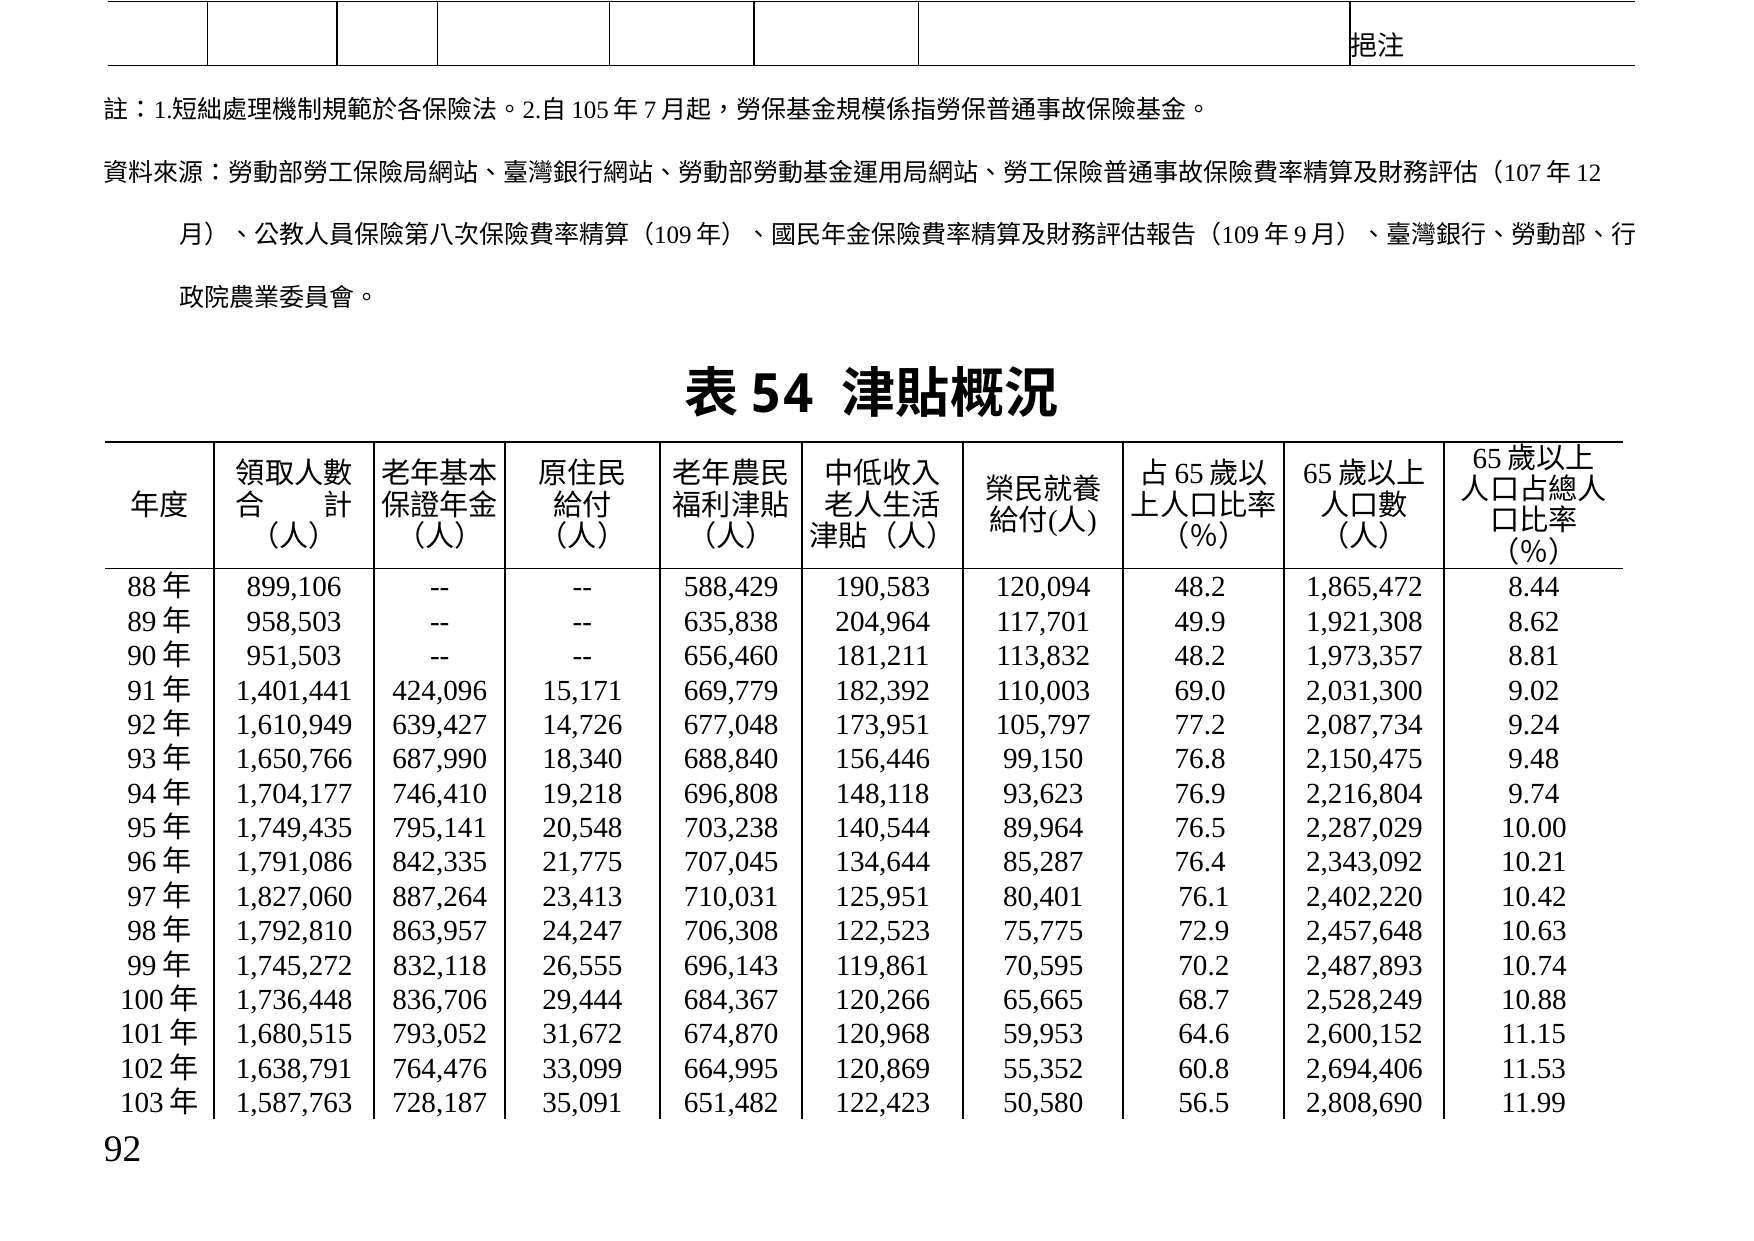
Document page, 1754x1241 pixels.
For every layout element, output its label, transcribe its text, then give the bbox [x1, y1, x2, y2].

table_cell [610, 2, 753, 65]
table_cell 696,808 [661, 776, 801, 810]
table_cell 89年 [105, 604, 213, 638]
table_cell 70,595 [964, 948, 1122, 982]
table_cell 48.2 [1124, 638, 1283, 672]
table_cell 1,921,308 [1285, 604, 1443, 638]
table_header 年度 [105, 443, 213, 568]
table_cell 挹注 [1351, 2, 1635, 65]
table_cell 76.5 [1124, 810, 1283, 844]
table_cell 2,808,690 [1285, 1085, 1443, 1119]
table_cell 110,003 [964, 673, 1122, 707]
table_cell 134,644 [803, 844, 962, 879]
table_cell 90年 [105, 638, 213, 672]
table_header 原住民 給付 （人） [506, 443, 659, 568]
table_cell 76.4 [1124, 844, 1283, 879]
table_cell 99年 [105, 948, 213, 982]
table_cell 2,150,475 [1285, 741, 1443, 776]
table_cell 1,736,448 [215, 982, 373, 1016]
table_cell 1,704,177 [215, 776, 373, 810]
table_cell 836,706 [375, 982, 504, 1016]
table_cell 93,623 [964, 776, 1122, 810]
table_cell 55,352 [964, 1051, 1122, 1085]
table_cell 2,216,804 [1285, 776, 1443, 810]
table_cell 29,444 [506, 982, 659, 1016]
table_cell 93年 [105, 741, 213, 776]
table_cell 113,832 [964, 638, 1122, 672]
table_cell -- [375, 569, 504, 604]
table_cell 88年 [105, 569, 213, 604]
table_cell 100年 [105, 982, 213, 1016]
table_cell 72.9 [1124, 913, 1283, 947]
table_cell 89,964 [964, 810, 1122, 844]
table_cell -- [375, 638, 504, 672]
subtitle 表54 津貼概況 [103, 316, 1639, 441]
table_cell 105,797 [964, 707, 1122, 741]
table_cell 958,503 [215, 604, 373, 638]
table_cell 635,838 [661, 604, 801, 638]
table_cell 951,503 [215, 638, 373, 672]
table_cell 50,580 [964, 1085, 1122, 1119]
table_cell 793,052 [375, 1016, 504, 1051]
table_cell 1,791,086 [215, 844, 373, 879]
table_cell 20,548 [506, 810, 659, 844]
table_cell 99,150 [964, 741, 1122, 776]
table_cell 687,990 [375, 741, 504, 776]
table_cell 424,096 [375, 673, 504, 707]
table_cell 11.53 [1445, 1051, 1623, 1085]
table_cell 2,402,220 [1285, 879, 1443, 913]
table_cell 863,957 [375, 913, 504, 947]
table_cell 677,048 [661, 707, 801, 741]
table_cell 23,413 [506, 879, 659, 913]
table_cell 2,087,734 [1285, 707, 1443, 741]
table_cell 65,665 [964, 982, 1122, 1016]
table_cell 9.24 [1445, 707, 1623, 741]
table_cell 832,118 [375, 948, 504, 982]
table_header 65歲以上 人口占總人口比率（％） [1445, 443, 1623, 568]
table_header 占65歲以上人口比率（％） [1124, 443, 1283, 568]
text 資料來源：勞動部勞工保險局網站、臺灣銀行網站、勞動部勞動基金運用局網站、勞工保險普通事故保險費率精算及財務評估（107年12月）、公教人員保險第八次保險費率精算（109年）、國民年金保險費率精算及財務評估報告（109年9月）、臺灣銀行、勞動部、行政院農業委員會。 [103, 129, 1639, 316]
table_cell 1,680,515 [215, 1016, 373, 1051]
table_cell 1,401,441 [215, 673, 373, 707]
table_cell 122,423 [803, 1085, 962, 1119]
table_cell 103年 [105, 1085, 213, 1119]
table_cell 2,287,029 [1285, 810, 1443, 844]
table_cell 117,701 [964, 604, 1122, 638]
table_cell 80,401 [964, 879, 1122, 913]
table_cell 1,827,060 [215, 879, 373, 913]
table_header 榮民就養 給付(人) [964, 443, 1122, 568]
table_cell 92年 [105, 707, 213, 741]
table_cell 119,861 [803, 948, 962, 982]
table_cell 651,482 [661, 1085, 801, 1119]
table_cell 9.48 [1445, 741, 1623, 776]
table_cell 1,745,272 [215, 948, 373, 982]
table_cell 707,045 [661, 844, 801, 879]
table_cell 9.74 [1445, 776, 1623, 810]
table_cell 795,141 [375, 810, 504, 844]
table_cell 76.1 [1124, 879, 1283, 913]
table_cell [208, 2, 336, 65]
table_cell 1,587,763 [215, 1085, 373, 1119]
table_cell 2,528,249 [1285, 982, 1443, 1016]
table_cell 10.42 [1445, 879, 1623, 913]
table_cell 664,995 [661, 1051, 801, 1085]
table_cell 68.7 [1124, 982, 1283, 1016]
table_cell 2,487,893 [1285, 948, 1443, 982]
table_cell 140,544 [803, 810, 962, 844]
table_cell 2,343,092 [1285, 844, 1443, 879]
table_cell 148,118 [803, 776, 962, 810]
table_cell 2,457,648 [1285, 913, 1443, 947]
table_cell 21,775 [506, 844, 659, 879]
table_header 中低收入 老人生活 津貼（人） [803, 443, 962, 568]
table_header 領取人數 合 計 （人） [215, 443, 373, 568]
table_cell 1,792,810 [215, 913, 373, 947]
table_cell -- [375, 604, 504, 638]
table_cell 122,523 [803, 913, 962, 947]
table_cell 8.44 [1445, 569, 1623, 604]
table_cell 120,266 [803, 982, 962, 1016]
table_cell 1,650,766 [215, 741, 373, 776]
table_cell [338, 2, 437, 65]
table_cell 190,583 [803, 569, 962, 604]
table_header 65歲以上 人口數 （人） [1285, 443, 1443, 568]
table_cell 674,870 [661, 1016, 801, 1051]
table_cell 97年 [105, 879, 213, 913]
table_cell 125,951 [803, 879, 962, 913]
table_cell [438, 2, 609, 65]
table_cell 19,218 [506, 776, 659, 810]
table_cell 887,264 [375, 879, 504, 913]
table_cell 764,476 [375, 1051, 504, 1085]
table_cell 60.8 [1124, 1051, 1283, 1085]
table_cell 9.02 [1445, 673, 1623, 707]
table_cell 842,335 [375, 844, 504, 879]
table_cell 76.8 [1124, 741, 1283, 776]
table_cell [108, 2, 207, 65]
table_cell 15,171 [506, 673, 659, 707]
table_cell 95年 [105, 810, 213, 844]
table_cell 688,840 [661, 741, 801, 776]
table_cell 182,392 [803, 673, 962, 707]
table_cell 120,968 [803, 1016, 962, 1051]
table_cell 2,600,152 [1285, 1016, 1443, 1051]
table_cell 710,031 [661, 879, 801, 913]
table_cell 59,953 [964, 1016, 1122, 1051]
table_cell 94年 [105, 776, 213, 810]
table_cell 656,460 [661, 638, 801, 672]
table_cell 48.2 [1124, 569, 1283, 604]
table_cell 77.2 [1124, 707, 1283, 741]
table_cell 746,410 [375, 776, 504, 810]
table_cell 85,287 [964, 844, 1122, 879]
table_cell 669,779 [661, 673, 801, 707]
table_cell 1,865,472 [1285, 569, 1443, 604]
table_cell 69.0 [1124, 673, 1283, 707]
table_cell 11.99 [1445, 1085, 1623, 1119]
table_cell 10.63 [1445, 913, 1623, 947]
table_cell 706,308 [661, 913, 801, 947]
table_cell 24,247 [506, 913, 659, 947]
table_cell 696,143 [661, 948, 801, 982]
table_cell 76.9 [1124, 776, 1283, 810]
table_cell 588,429 [661, 569, 801, 604]
table_cell 1,638,791 [215, 1051, 373, 1085]
table_cell 31,672 [506, 1016, 659, 1051]
table_header 老年基本 保證年金 （人） [375, 443, 504, 568]
table_cell 728,187 [375, 1085, 504, 1119]
table_cell 96年 [105, 844, 213, 879]
table_cell 70.2 [1124, 948, 1283, 982]
table_cell 639,427 [375, 707, 504, 741]
table_cell [919, 2, 1349, 65]
table_cell 102年 [105, 1051, 213, 1085]
table_cell 120,094 [964, 569, 1122, 604]
text 註：1.短絀處理機制規範於各保險法。2.自105年7月起，勞保基金規模係指勞保普通事故保險基金。 [103, 66, 1639, 129]
table_cell 18,340 [506, 741, 659, 776]
table_cell 703,238 [661, 810, 801, 844]
table_cell 101年 [105, 1016, 213, 1051]
table_cell 10.88 [1445, 982, 1623, 1016]
table_header 老年農民 福利津貼 （人） [661, 443, 801, 568]
table_cell 2,031,300 [1285, 673, 1443, 707]
table_cell 49.9 [1124, 604, 1283, 638]
table_cell 156,446 [803, 741, 962, 776]
table_cell 1,973,357 [1285, 638, 1443, 672]
table_cell 98年 [105, 913, 213, 947]
table_cell 204,964 [803, 604, 962, 638]
table_cell -- [506, 569, 659, 604]
table_cell 8.62 [1445, 604, 1623, 638]
table_cell 14,726 [506, 707, 659, 741]
table_cell [755, 2, 918, 65]
table_cell 1,749,435 [215, 810, 373, 844]
table_cell -- [506, 604, 659, 638]
table_cell 899,106 [215, 569, 373, 604]
table_cell 11.15 [1445, 1016, 1623, 1051]
table_cell 1,610,949 [215, 707, 373, 741]
table_cell 10.00 [1445, 810, 1623, 844]
table_cell 120,869 [803, 1051, 962, 1085]
table_cell 35,091 [506, 1085, 659, 1119]
table_cell 8.81 [1445, 638, 1623, 672]
table_cell -- [506, 638, 659, 672]
table_cell 75,775 [964, 913, 1122, 947]
table_cell 2,694,406 [1285, 1051, 1443, 1085]
table_cell 181,211 [803, 638, 962, 672]
table_cell 684,367 [661, 982, 801, 1016]
table_cell 91年 [105, 673, 213, 707]
table_cell 173,951 [803, 707, 962, 741]
table_cell 10.74 [1445, 948, 1623, 982]
table_cell 33,099 [506, 1051, 659, 1085]
table_cell 26,555 [506, 948, 659, 982]
table_cell 64.6 [1124, 1016, 1283, 1051]
table_cell 10.21 [1445, 844, 1623, 879]
table_cell 56.5 [1124, 1085, 1283, 1119]
